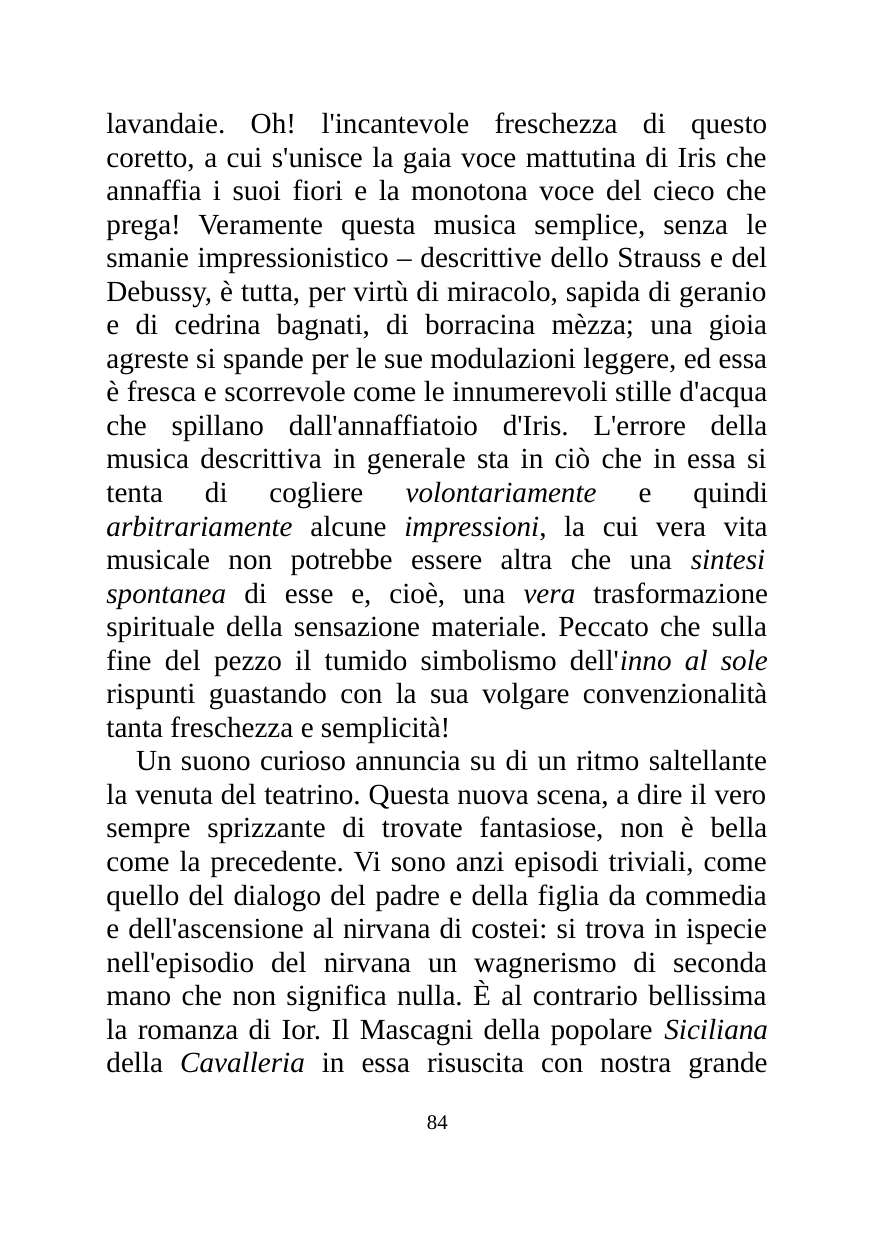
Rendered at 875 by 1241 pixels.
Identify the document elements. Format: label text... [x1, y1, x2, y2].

text lavandaie. Oh! l'incantevole freschezza di questo coretto, a cui s'unisce la gaia voce mattutina di Iris che annaffia i suoi fiori e la monotona voce del cieco che prega! Veramente questa musica semplice, senza le smanie impressionistico – descrittive dello Strauss e del Debussy, è tutta, per virtù di miracolo, sapida di geranio e di cedrina bagnati, di borracina mèzza; una gioia agreste si spande per le sue modulazioni leggere, ed essa è fresca e scorrevole come le innumerevoli stille d'acqua che spillano dall'annaffiatoio d'Iris. L'errore della musica descrittiva in generale sta in ciò che in essa si tenta di cogliere volontariamente e quindi arbitrariamente alcune impressioni, la cui vera vita musicale non potrebbe essere altra che una sintesi spontanea di esse e, cioè, una vera trasformazione spirituale della sensazione materiale. Peccato che sulla fine del pezzo il tumido simbolismo dell'inno al sole rispunti guastando con la sua volgare convenzionalità tanta freschezza e semplicità! [106, 106, 768, 743]
text Un suono curioso annuncia su di un ritmo saltellante la venuta del teatrino. Questa nuova scena, a dire il vero sempre sprizzante di trovate fantasiose, non è bella come la precedente. Vi sono anzi episodi triviali, come quello del dialogo del padre e della figlia da commedia e dell'ascensione al nirvana di costei: si trova in ispecie nell'episodio del nirvana un wagnerismo di seconda mano che non significa nulla. È al contrario bellissima la romanza di Ior. Il Mascagni della popolare Siciliana della Cavalleria in essa risuscita con nostra grande [106, 743, 768, 1079]
